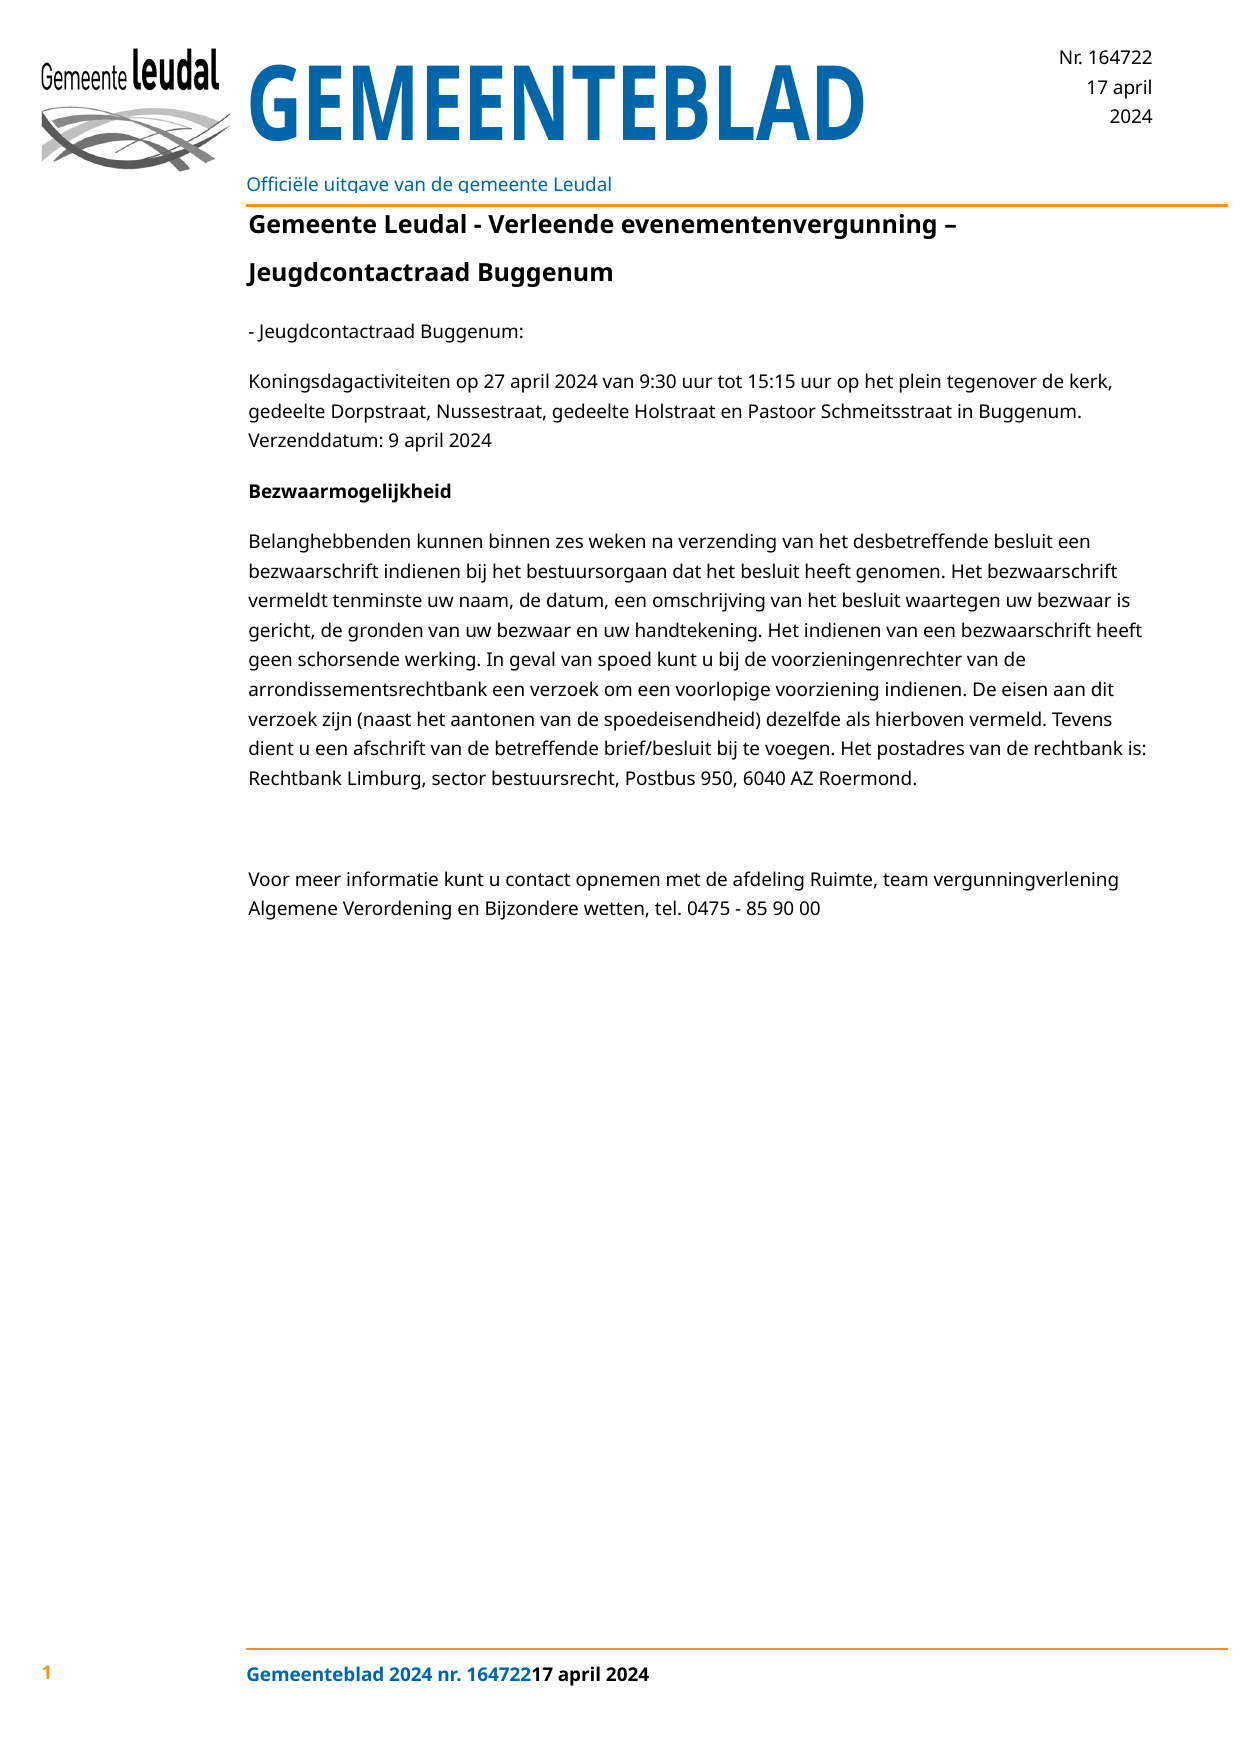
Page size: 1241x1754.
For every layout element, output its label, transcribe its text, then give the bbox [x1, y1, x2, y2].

text - Jeugdcontactraad Buggenum: [248, 318, 1152, 344]
text Belanghebbenden kunnen binnen zes weken na verzending van het desbetreffende besluit een bezwaarschrift indienen bij het bestuursorgaan dat het besluit heeft genomen. Het bezwaarschrift vermeldt tenminste uw naam, de datum, een omschrijving van het besluit waartegen uw bezwaar is gericht, de gronden van uw bezwaar en uw handtekening. Het indienen van een bezwaarschrift heeft geen schorsende werking. In geval van spoed kunt u bij de voorzieningenrechter van de arrondissementsrechtbank een verzoek om een voorlopige voorziening indienen. De eisen aan dit verzoek zijn (naast het aantonen van de spoedeisendheid) dezelfde als hierboven vermeld. Tevens dient u een afschrift van de betreffende brief/besluit bij te voegen. Het postadres van de rechtbank is: Rechtbank Limburg, sector bestuursrecht, Postbus 950, 6040 AZ Roermond. [248, 528, 1152, 791]
text Voor meer informatie kunt u contact opnemen met de afdeling Ruimte, team vergunningverlening Algemene Verordening en Bijzondere wetten, tel. 0475 - 85 90 00 [248, 866, 1152, 921]
picture [41, 47, 231, 172]
text Bezwaarmogelijkheid [248, 478, 1152, 504]
text Gemeente Leudal - Verleende evenementenvergunning – Jeugdcontactraad Buggenum [248, 207, 1152, 288]
text Koningsdagactiviteiten op 27 april 2024 van 9:30 uur tot 15:15 uur op het plein tegenover de kerk, gedeelte Dorpstraat, Nussestraat, gedeelte Holstraat en Pastoor Schmeitsstraat in Buggenum. Verzenddatum: 9 april 2024 [248, 368, 1152, 453]
